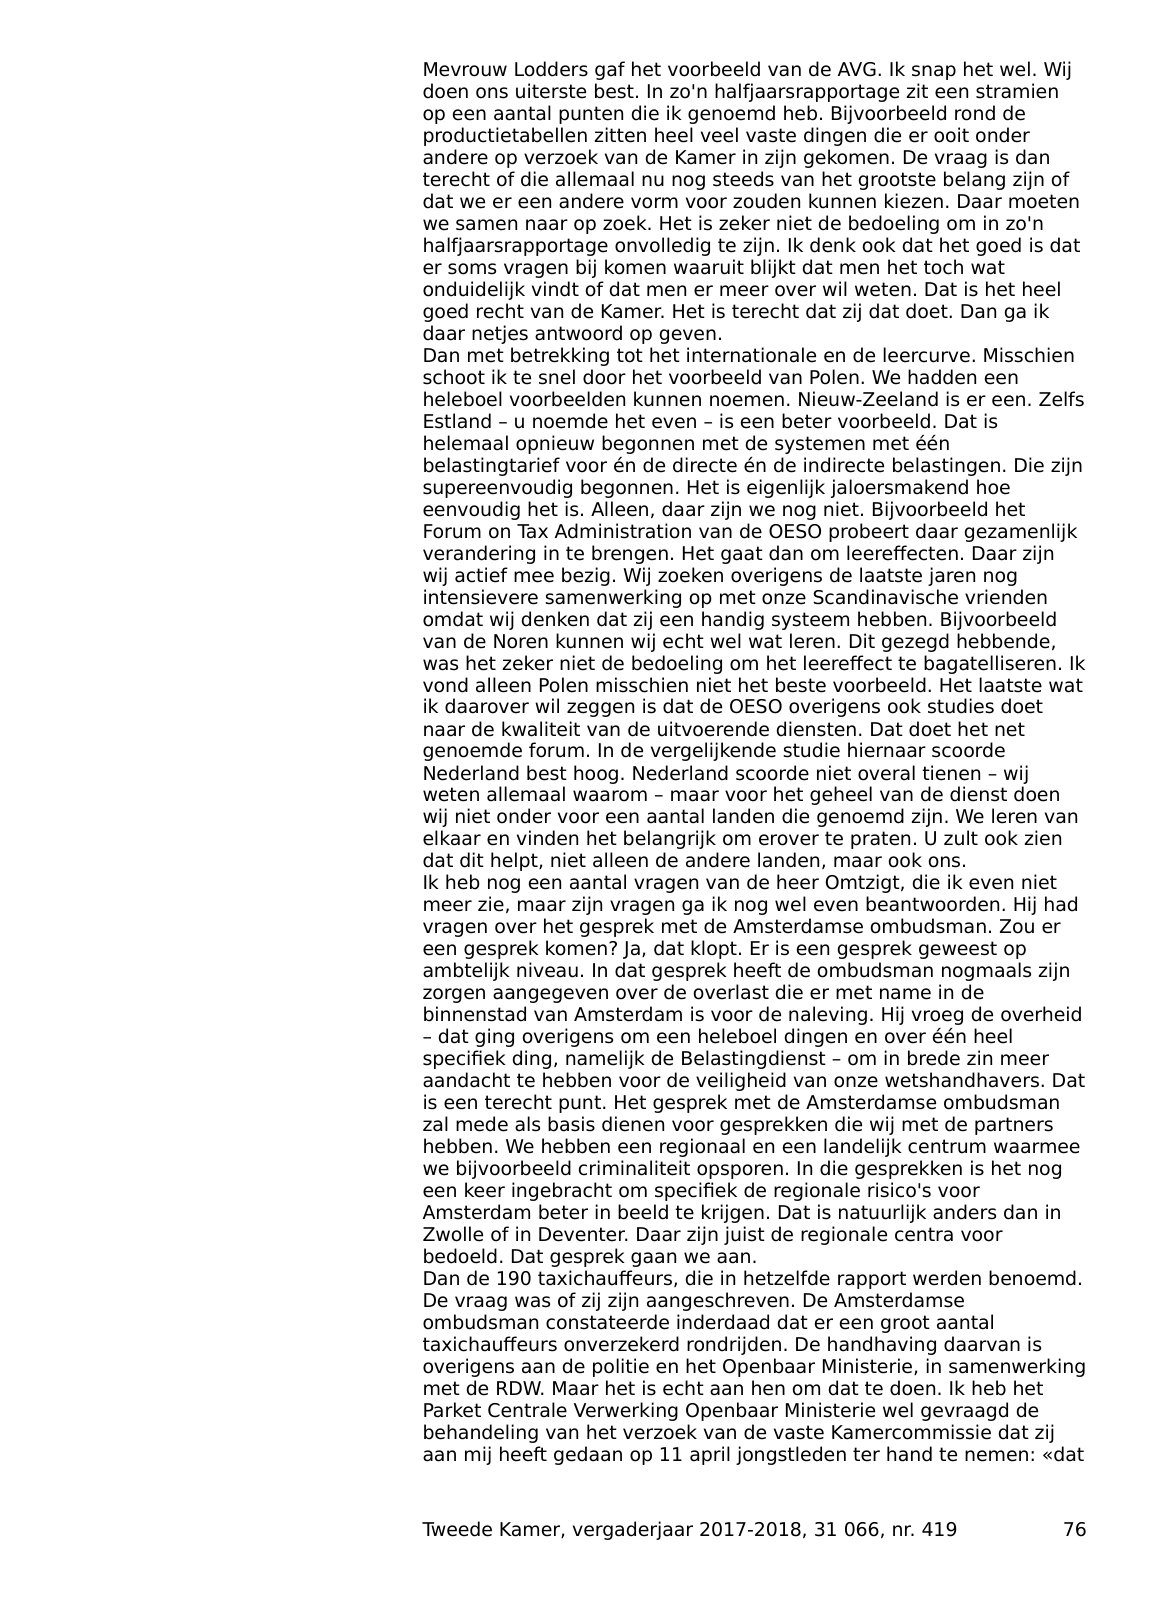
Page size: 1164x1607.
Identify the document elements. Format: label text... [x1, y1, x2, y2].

text Dan met betrekking tot het internationale en de leercurve. Misschien schoot ik te snel door het voorbeeld van Polen. We hadden een heleboel voorbeelden kunnen noemen. Nieuw-Zeeland is er een. Zelfs Estland – u noemde het even – is een beter voorbeeld. Dat is helemaal opnieuw begonnen met de systemen met één belastingtarief voor én de directe én de indirecte belastingen. Die zijn supereenvoudig begonnen. Het is eigenlijk jaloersmakend hoe eenvoudig het is. Alleen, daar zijn we nog niet. Bijvoorbeeld het Forum on Tax Administration van de OESO probeert daar gezamenlijk verandering in te brengen. Het gaat dan om leereffecten. Daar zijn wij actief mee bezig. Wij zoeken overigens de laatste jaren nog intensievere samenwerking op met onze Scandinavische vrienden omdat wij denken dat zij een handig systeem hebben. Bijvoorbeeld van de Noren kunnen wij echt wel wat leren. Dit gezegd hebbende, was het zeker niet de bedoeling om het leereffect te bagatelliseren. Ik vond alleen Polen misschien niet het beste voorbeeld. Het laatste wat ik daarover wil zeggen is dat de OESO overigens ook studies doet naar de kwaliteit van de uitvoerende diensten. Dat doet het net genoemde forum. In de vergelijkende studie hiernaar scoorde Nederland best hoog. Nederland scoorde niet overal tienen – wij weten allemaal waarom – maar voor het geheel van de dienst doen wij niet onder voor een aantal landen die genoemd zijn. We leren van elkaar en vinden het belangrijk om erover te praten. U zult ook zien dat dit helpt, niet alleen de andere landen, maar ook ons. [422, 345, 1087, 872]
text Mevrouw Lodders gaf het voorbeeld van de AVG. Ik snap het wel. Wij doen ons uiterste best. In zo'n halfjaarsrapportage zit een stramien op een aantal punten die ik genoemd heb. Bijvoorbeeld rond de productietabellen zitten heel veel vaste dingen die er ooit onder andere op verzoek van de Kamer in zijn gekomen. De vraag is dan terecht of die allemaal nu nog steeds van het grootste belang zijn of dat we er een andere vorm voor zouden kunnen kiezen. Daar moeten we samen naar op zoek. Het is zeker niet de bedoeling om in zo'n halfjaarsrapportage onvolledig te zijn. Ik denk ook dat het goed is dat er soms vragen bij komen waaruit blijkt dat men het toch wat onduidelijk vindt of dat men er meer over wil weten. Dat is het heel goed recht van de Kamer. Het is terecht dat zij dat doet. Dan ga ik daar netjes antwoord op geven. [422, 59, 1087, 345]
text Ik heb nog een aantal vragen van de heer Omtzigt, die ik even niet meer zie, maar zijn vragen ga ik nog wel even beantwoorden. Hij had vragen over het gesprek met de Amsterdamse ombudsman. Zou er een gesprek komen? Ja, dat klopt. Er is een gesprek geweest op ambtelijk niveau. In dat gesprek heeft de ombudsman nogmaals zijn zorgen aangegeven over de overlast die er met name in de binnenstad van Amsterdam is voor de naleving. Hij vroeg de overheid – dat ging overigens om een heleboel dingen en over één heel specifiek ding, namelijk de Belastingdienst – om in brede zin meer aandacht te hebben voor de veiligheid van onze wetshandhavers. Dat is een terecht punt. Het gesprek met de Amsterdamse ombudsman zal mede als basis dienen voor gesprekken die wij met de partners hebben. We hebben een regionaal en een landelijk centrum waarmee we bijvoorbeeld criminaliteit opsporen. In die gesprekken is het nog een keer ingebracht om specifiek de regionale risico's voor Amsterdam beter in beeld te krijgen. Dat is natuurlijk anders dan in Zwolle of in Deventer. Daar zijn juist de regionale centra voor bedoeld. Dat gesprek gaan we aan. [422, 872, 1087, 1268]
text Dan de 190 taxichauffeurs, die in hetzelfde rapport werden benoemd. De vraag was of zij zijn aangeschreven. De Amsterdamse ombudsman constateerde inderdaad dat er een groot aantal taxichauffeurs onverzekerd rondrijden. De handhaving daarvan is overigens aan de politie en het Openbaar Ministerie, in samenwerking met de RDW. Maar het is echt aan hen om dat te doen. Ik heb het Parket Centrale Verwerking Openbaar Ministerie wel gevraagd de behandeling van het verzoek van de vaste Kamercommissie dat zij aan mij heeft gedaan op 11 april jongstleden ter hand te nemen: «dat [422, 1268, 1087, 1466]
